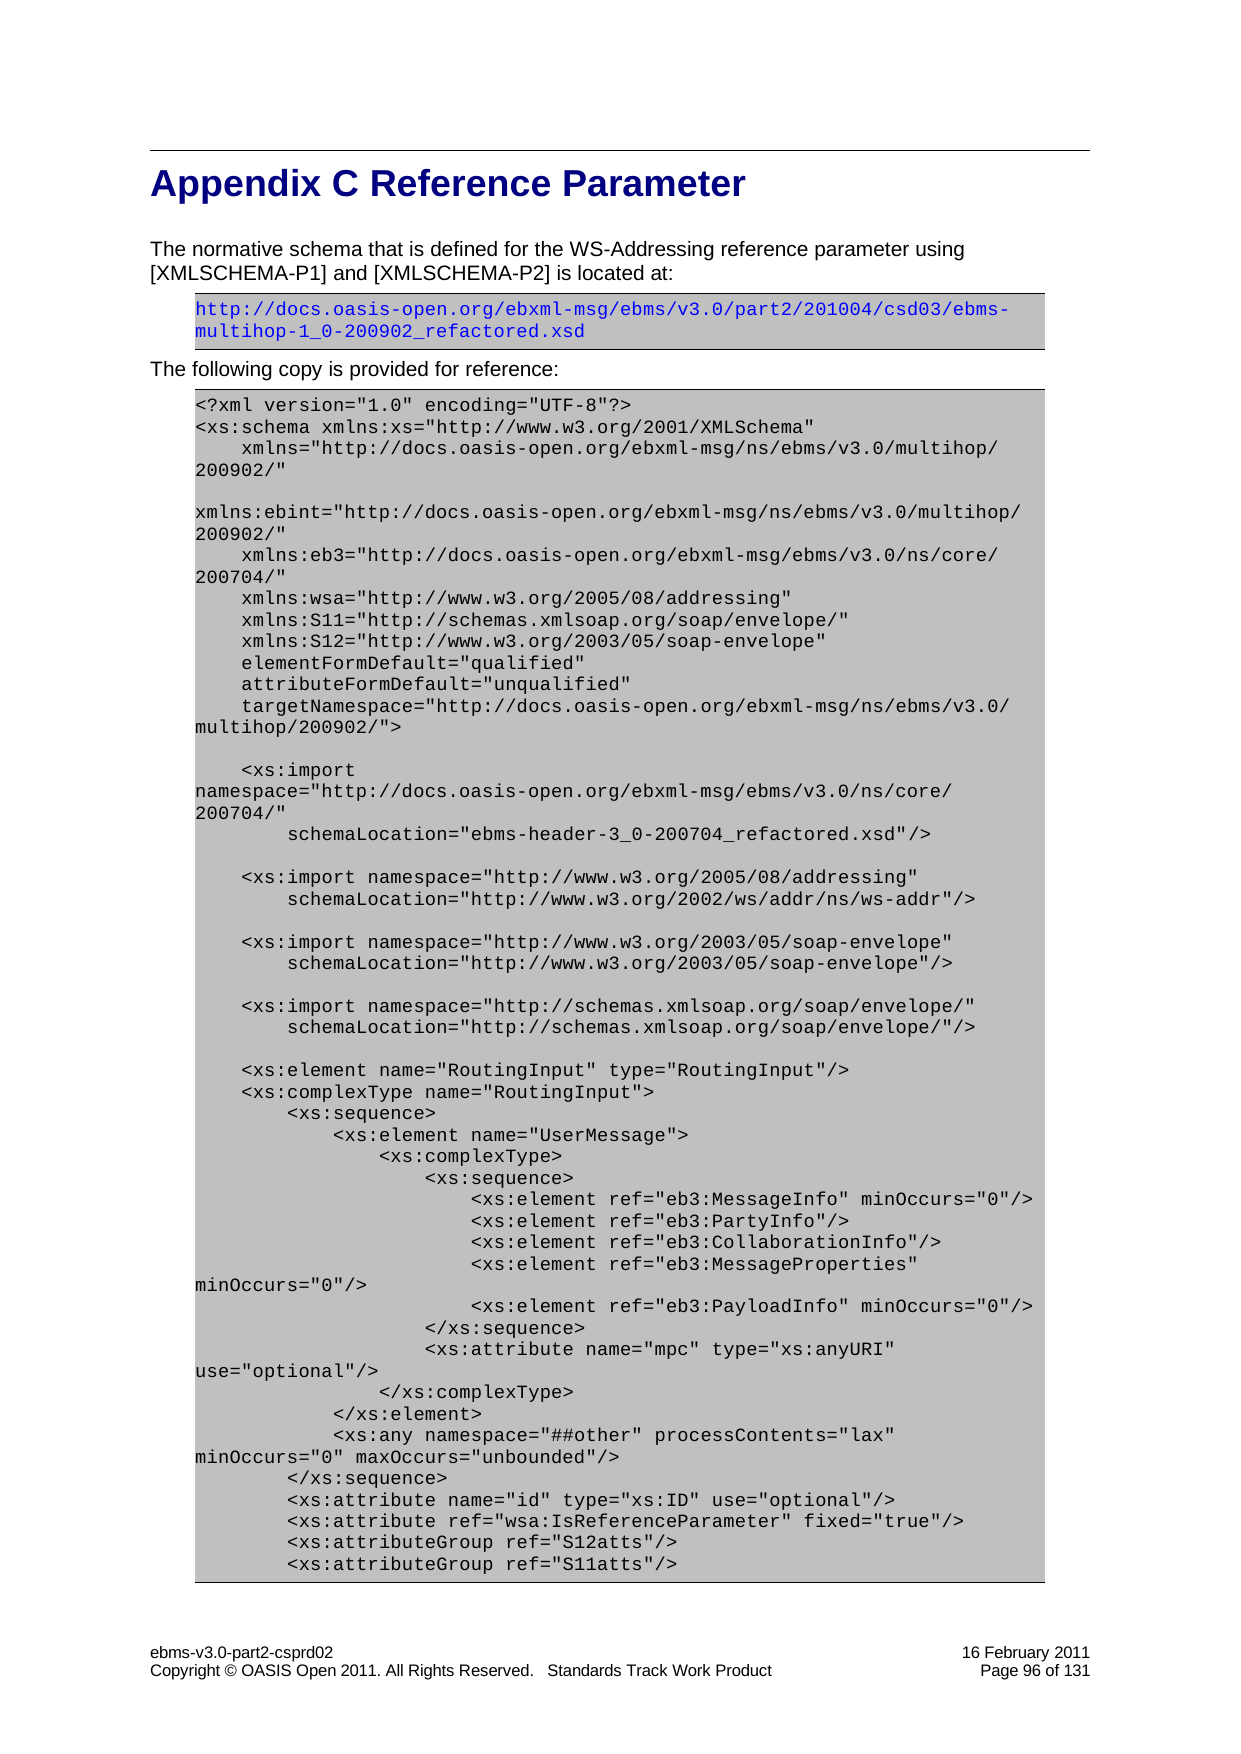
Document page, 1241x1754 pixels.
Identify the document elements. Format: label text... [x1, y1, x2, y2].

text <?xml version="1.0" encoding="UTF-8"?> [195, 390, 1045, 411]
text schemaLocation="http://schemas.xmlsoap.org/soap/envelope/"/> [195, 1011, 1045, 1033]
text <xs:attribute name="id" type="xs:ID" use="optional"/> [195, 1483, 1045, 1505]
text <xs:schema xmlns:xs="http://www.w3.org/2001/XMLSchema" [195, 411, 1045, 432]
text The normative schema that is defined for the WS-Addressing reference parameter using [XMLSCHEMA-P1] and [XMLSCHEMA-P2] is located at: [150, 238, 1090, 285]
text <xs:attribute name="mpc" type="xs:anyURI" use="optional"/> [195, 1333, 1045, 1376]
text elementFormDefault="qualified" [195, 647, 1045, 668]
text <xs:attributeGroup ref="S11atts"/> [195, 1548, 1045, 1582]
text <xs:import namespace="http://www.w3.org/2003/05/soap-envelope" [195, 926, 1045, 947]
text xmlns:eb3="http://docs.oasis-open.org/ebxml-msg/ebms/v3.0/ns/core/200704/" [195, 539, 1045, 582]
text <xs:import namespace="http://docs.oasis-open.org/ebxml-msg/ebms/v3.0/ns/core/200704/" [195, 754, 1045, 818]
text </xs:sequence> [195, 1312, 1045, 1333]
text <xs:attribute ref="wsa:IsReferenceParameter" fixed="true"/> [195, 1505, 1045, 1526]
text </xs:complexType> [195, 1376, 1045, 1398]
text xmlns:S12="http://www.w3.org/2003/05/soap-envelope" [195, 625, 1045, 647]
text xmlns:ebint="http://docs.oasis-open.org/ebxml-msg/ns/ebms/v3.0/multihop/200902/" [195, 475, 1045, 539]
subtitle Reference Parameter [150, 151, 1090, 204]
text schemaLocation="http://www.w3.org/2002/ws/addr/ns/ws-addr"/> [195, 883, 1045, 904]
text <xs:attributeGroup ref="S12atts"/> [195, 1526, 1045, 1548]
text <xs:import namespace="http://schemas.xmlsoap.org/soap/envelope/" [195, 990, 1045, 1011]
text <xs:element ref="eb3:MessageInfo" minOccurs="0"/> [195, 1183, 1045, 1204]
text <xs:complexType name="RoutingInput"> [195, 1076, 1045, 1097]
text </xs:sequence> [195, 1462, 1045, 1483]
text <xs:element ref="eb3:MessageProperties" minOccurs="0"/> [195, 1247, 1045, 1290]
text <xs:element ref="eb3:PartyInfo"/> [195, 1204, 1045, 1226]
text <xs:element ref="eb3:PayloadInfo" minOccurs="0"/> [195, 1290, 1045, 1312]
text xmlns:wsa="http://www.w3.org/2005/08/addressing" [195, 582, 1045, 604]
text </xs:element> [195, 1398, 1045, 1419]
text targetNamespace="http://docs.oasis-open.org/ebxml-msg/ns/ebms/v3.0/multihop/200902/"> [195, 689, 1045, 732]
text <xs:import namespace="http://www.w3.org/2005/08/addressing" [195, 861, 1045, 883]
text <xs:element name="RoutingInput" type="RoutingInput"/> [195, 1054, 1045, 1076]
text <xs:sequence> [195, 1162, 1045, 1183]
text http://docs.oasis-open.org/ebxml-msg/ebms/v3.0/part2/201004/csd03/ebms-multihop-1_0-200902_refactored.xsd [195, 294, 1045, 349]
text <xs:element ref="eb3:CollaborationInfo"/> [195, 1226, 1045, 1247]
text <xs:any namespace="##other" processContents="lax" minOccurs="0" maxOccurs="unbounded"/> [195, 1419, 1045, 1462]
text <xs:element name="UserMessage"> [195, 1119, 1045, 1140]
text <xs:complexType> [195, 1140, 1045, 1162]
text The following copy is provided for reference: [150, 357, 1090, 381]
text xmlns:S11="http://schemas.xmlsoap.org/soap/envelope/" [195, 604, 1045, 625]
text xmlns="http://docs.oasis-open.org/ebxml-msg/ns/ebms/v3.0/multihop/200902/" [195, 432, 1045, 475]
text schemaLocation="ebms-header-3_0-200704_refactored.xsd"/> [195, 818, 1045, 840]
text attributeFormDefault="unqualified" [195, 668, 1045, 689]
text schemaLocation="http://www.w3.org/2003/05/soap-envelope"/> [195, 947, 1045, 968]
text <xs:sequence> [195, 1097, 1045, 1119]
